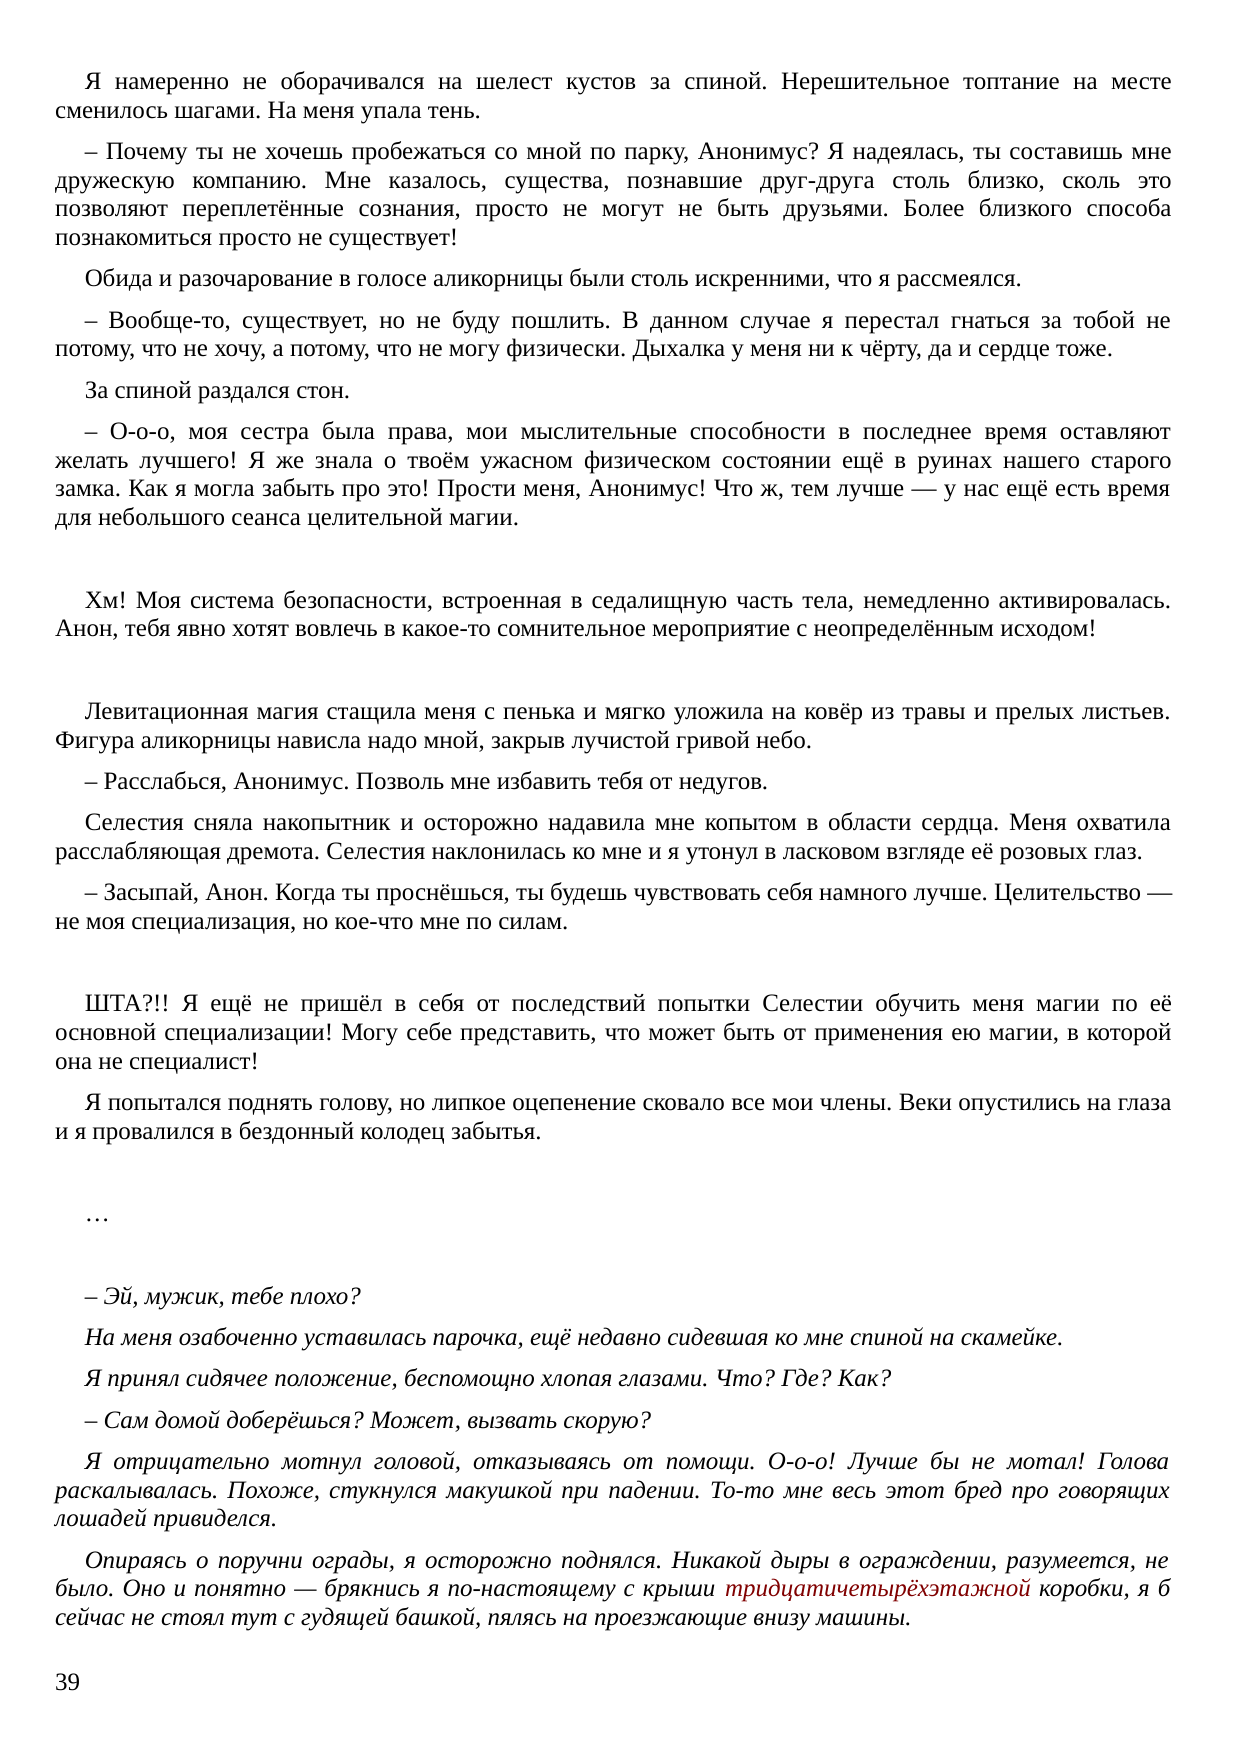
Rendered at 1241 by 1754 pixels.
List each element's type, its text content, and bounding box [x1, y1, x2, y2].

text Я намеренно не оборачивался на шелест кустов за спиной. Нерешительное топтание на месте сменилось шагами. На меня упала тень. [55, 66, 1173, 123]
text Левитационная магия стащила меня с пенька и мягко уложила на ковёр из травы и прелых листьев. Фигура аликорницы нависла надо мной, закрыв лучистой гривой небо. [55, 696, 1173, 753]
text – Засыпай, Анон. Когда ты проснёшься, ты будешь чувствовать себя намного лучше. Целительство — не моя специализация, но кое-что мне по силам. [55, 877, 1173, 935]
text На меня озабоченно уставилась парочка, ещё недавно сидевшая ко мне спиной на скамейке. [55, 1322, 1173, 1351]
text Я попытался поднять голову, но липкое оцепенение сковало все мои члены. Веки опустились на глаза и я провалился в бездонный колодец забытья. [55, 1087, 1173, 1145]
text Обида и разочарование в голосе аликорницы были столь искренними, что я рассмеялся. [55, 263, 1173, 292]
text – Эй, мужик, тебе плохо? [55, 1281, 1173, 1310]
text – Почему ты не хочешь пробежаться со мной по парку, Анонимус? Я надеялась, ты составишь мне дружескую компанию. Мне казалось, существа, познавшие друг-друга столь близко, сколь это позволяют переплетённые сознания, просто не могут не быть друзьями. Более близкого способа познакомиться просто не существует! [55, 136, 1173, 251]
text … [55, 1198, 1173, 1227]
text Опираясь о поручни ограды, я осторожно поднялся. Никакой дыры в ограждении, разумеется, не было. Оно и понятно — брякнись я по-настоящему с крыши тридцатичетырёхэтажной коробки, я б сейчас не стоял тут с гудящей башкой, пялясь на проезжающие внизу машины. [55, 1545, 1173, 1631]
text Я отрицательно мотнул головой, отказываясь от помощи. О-о-о! Лучше бы не мотал! Голова раскалывалась. Похоже, стукнулся макушкой при падении. То-то мне весь этот бред про говорящих лошадей привиделся. [55, 1446, 1173, 1532]
text ШТА?!! Я ещё не пришёл в себя от последствий попытки Селестии обучить меня магии по её основной специализации! Могу себе представить, что может быть от применения ею магии, в которой она не специалист! [55, 988, 1173, 1075]
text – Сам домой доберёшься? Может, вызвать скорую? [55, 1405, 1173, 1433]
text Селестия сняла накопытник и осторожно надавила мне копытом в области сердца. Меня охватила расслабляющая дремота. Селестия наклонилась ко мне и я утонул в ласковом взгляде её розовых глаз. [55, 807, 1173, 865]
text – Расслабься, Анонимус. Позволь мне избавить тебя от недугов. [55, 766, 1173, 795]
text – О-о-о, моя сестра была права, мои мыслительные способности в последнее время оставляют желать лучшего! Я же знала о твоём ужасном физическом состоянии ещё в руинах нашего старого замка. Как я могла забыть про это! Прости меня, Анонимус! Что ж, тем лучше — у нас ещё есть время для небольшого сеанса целительной магии. [55, 416, 1173, 531]
text За спиной раздался стон. [55, 375, 1173, 403]
text Хм! Моя система безопасности, встроенная в седалищную часть тела, немедленно активировалась. Анон, тебя явно хотят вовлечь в какое-то сомнительное мероприятие с неопределённым исходом! [55, 585, 1173, 642]
text – Вообще-то, существует, но не буду пошлить. В данном случае я перестал гнаться за тобой не потому, что не хочу, а потому, что не могу физически. Дыхалка у меня ни к чёрту, да и сердце тоже. [55, 305, 1173, 362]
text Я принял сидячее положение, беспомощно хлопая глазами. Что? Где? Как? [55, 1363, 1173, 1392]
